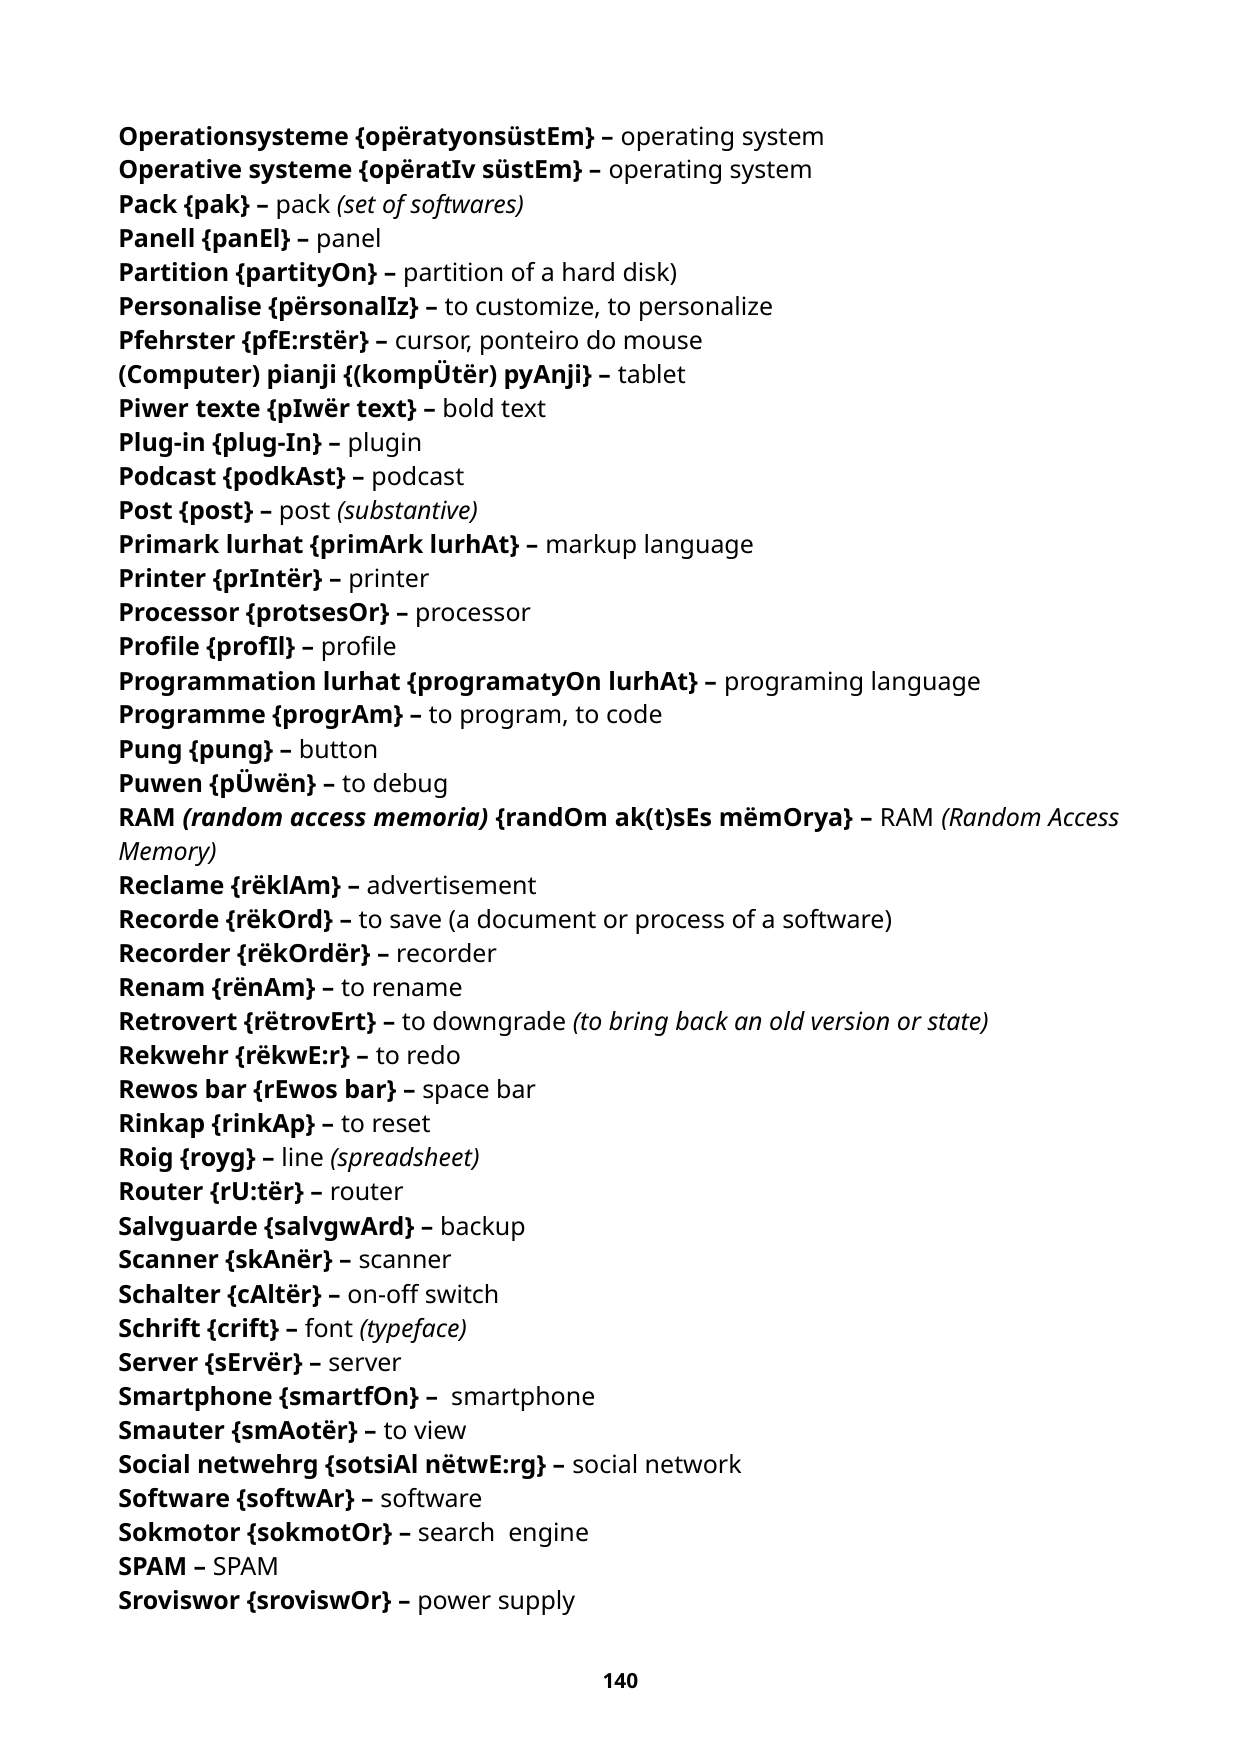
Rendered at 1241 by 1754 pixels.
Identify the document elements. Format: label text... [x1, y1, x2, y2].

text Software {softwAr} – software [118, 1481, 1122, 1515]
text Rinkap {rinkAp} – to reset [118, 1106, 1122, 1140]
text Recorder {rëkOrdër} – recorder [118, 936, 1122, 970]
text Primark lurhat {primArk lurhAt} – markup language [118, 527, 1122, 561]
text Profile {profIl} – profile [118, 629, 1122, 663]
text Pung {pung} – button [118, 731, 1122, 765]
text Smartphone {smartfOn} – smartphone [118, 1378, 1122, 1412]
text RAM (random access memoria) {randOm ak(t)sEs mëmOrya} – RAM (Random Access Memory) [118, 799, 1122, 867]
text Renam {rënAm} – to rename [118, 970, 1122, 1004]
text Panell {panEl} – panel [118, 220, 1122, 254]
text SPAM – SPAM [118, 1549, 1122, 1583]
text Printer {prIntër} – printer [118, 561, 1122, 595]
text Programme {progrAm} – to program, to code [118, 697, 1122, 731]
text Processor {protsesOr} – processor [118, 595, 1122, 629]
text Rewos bar {rEwos bar} – space bar [118, 1072, 1122, 1106]
text Pack {pak} – pack (set of softwares) [118, 186, 1122, 220]
text Operationsysteme {opëratyonsüstEm} – operating system [118, 118, 1122, 152]
text Puwen {pÜwën} – to debug [118, 765, 1122, 799]
text Salvguarde {salvgwArd} – backup [118, 1208, 1122, 1242]
text Router {rU:tër} – router [118, 1174, 1122, 1208]
text Sokmotor {sokmotOr} – search engine [118, 1515, 1122, 1549]
text Podcast {podkAst} – podcast [118, 459, 1122, 493]
text Piwer texte {pIwër text} – bold text [118, 391, 1122, 425]
text Retrovert {rëtrovErt} – to downgrade (to bring back an old version or state) [118, 1004, 1122, 1038]
text (Computer) pianji {(kompÜtër) pyAnji} – tablet [118, 357, 1122, 391]
text Programmation lurhat {programatyOn lurhAt} – programing language [118, 663, 1122, 697]
text Scanner {skAnër} – scanner [118, 1242, 1122, 1276]
text Post {post} – post (substantive) [118, 493, 1122, 527]
text Smauter {smAotër} – to view [118, 1412, 1122, 1447]
text Operative systeme {opëratIv süstEm} – operating system [118, 152, 1122, 186]
text Sroviswor {sroviswOr} – power supply [118, 1583, 1122, 1617]
text Personalise {përsonalIz} – to customize, to personalize [118, 288, 1122, 322]
text Social netwehrg {sotsiAl nëtwE:rg} – social network [118, 1447, 1122, 1481]
text Pfehrster {pfE:rstër} – cursor, ponteiro do mouse [118, 322, 1122, 357]
text Server {sErvër} – server [118, 1344, 1122, 1378]
text Partition {partityOn} – partition of a hard disk) [118, 254, 1122, 288]
text Rekwehr {rëkwE:r} – to redo [118, 1038, 1122, 1072]
text Schrift {crift} – font (typeface) [118, 1310, 1122, 1344]
text Plug-in {plug-In} – plugin [118, 425, 1122, 459]
text Roig {royg} – line (spreadsheet) [118, 1140, 1122, 1174]
text Reclame {rëklAm} – advertisement [118, 867, 1122, 902]
text Recorde {rëkOrd} – to save (a document or process of a software) [118, 902, 1122, 936]
text Schalter {cAltër} – on-off switch [118, 1276, 1122, 1310]
